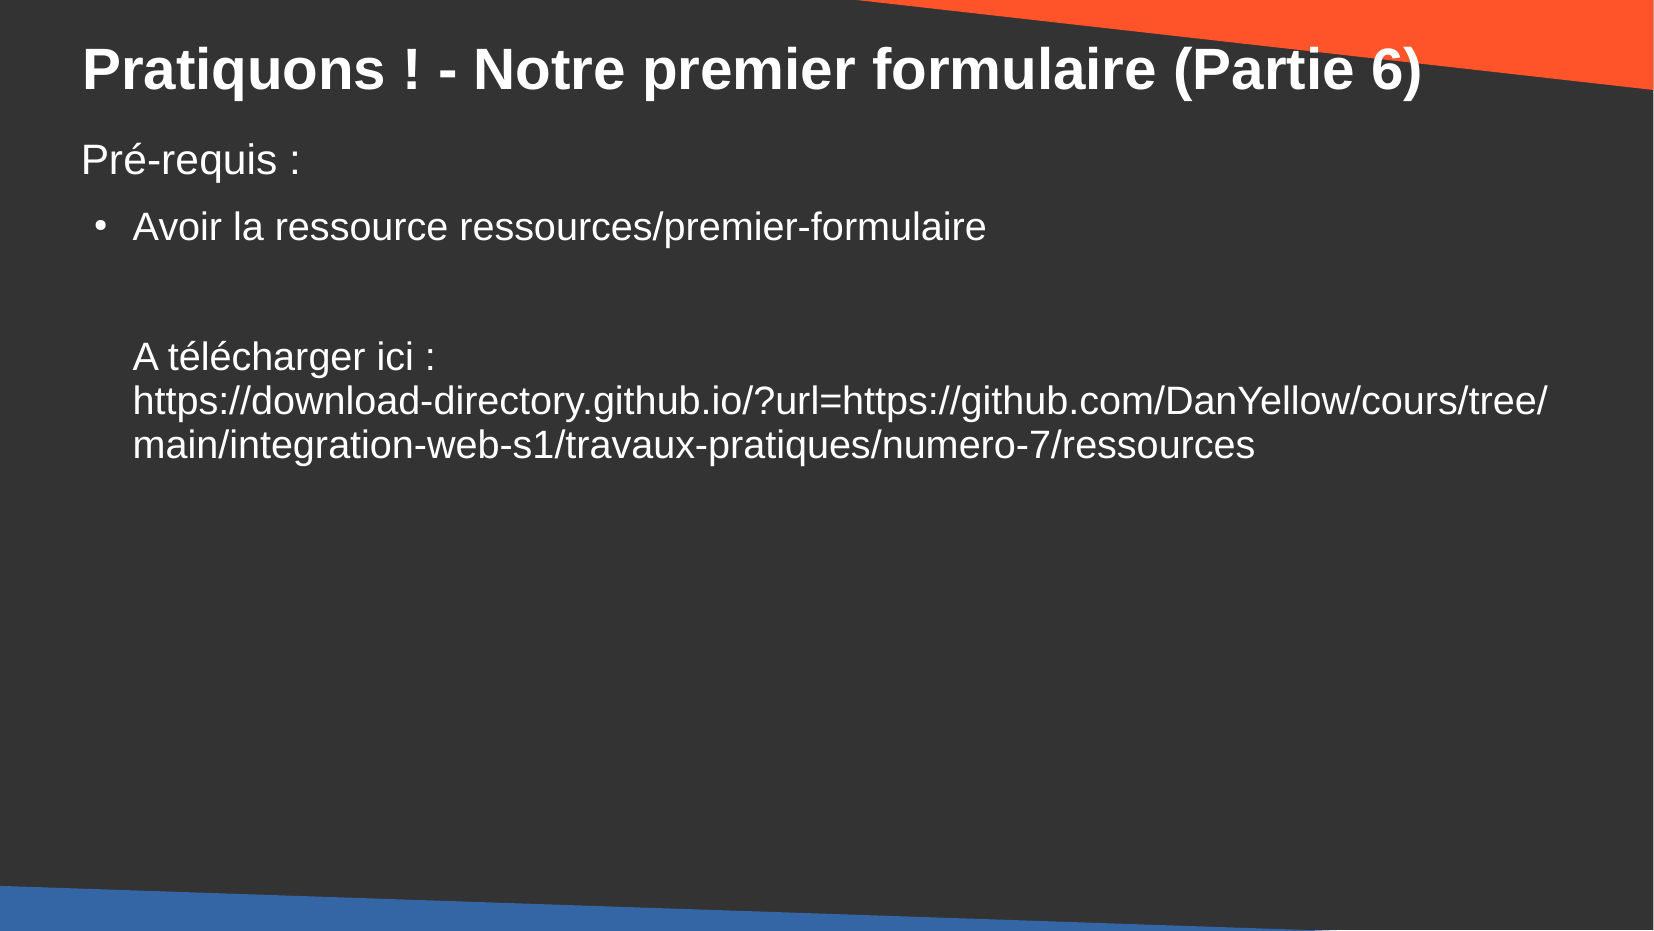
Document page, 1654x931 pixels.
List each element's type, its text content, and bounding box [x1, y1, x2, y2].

text_box [0, 885, 1337, 931]
list Pré-requis : Avoir la ressource ressources/premier-formulaire A télécharger ici : https://download-directory.github.io/?url=https://github.com/DanYellow/cours/tree/main/integration-web-s1/travaux-pratiques/numero-7/ressources [80, 135, 1620, 473]
text_box [856, 0, 1654, 91]
title Pratiquons ! - Notre premier formulaire (Partie 6) [82, 37, 1571, 114]
